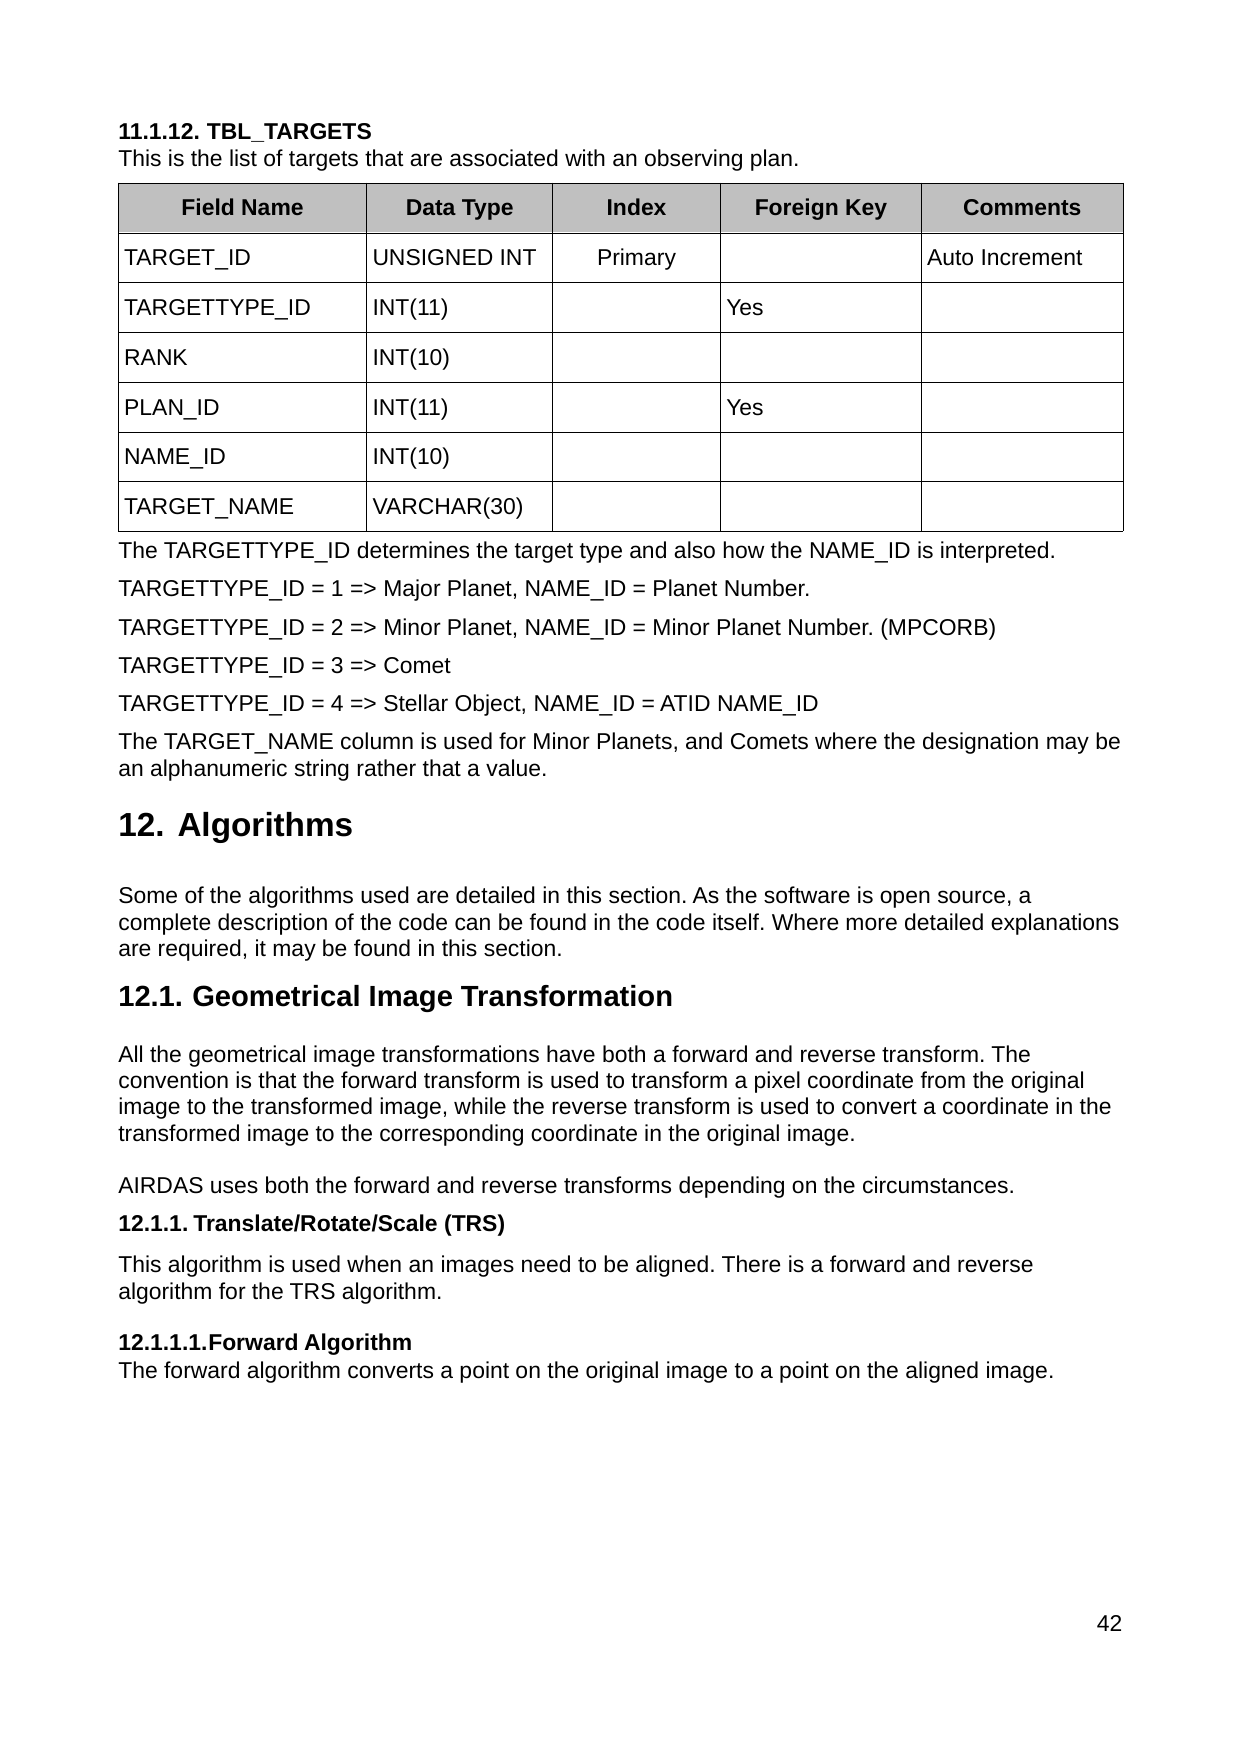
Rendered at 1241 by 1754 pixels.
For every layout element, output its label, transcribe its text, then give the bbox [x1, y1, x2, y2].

table_cell RANK [119, 333, 366, 382]
table_header Data Type [367, 184, 552, 232]
text TARGETTYPE_ID = 1 => Major Planet, NAME_ID = Planet Number. [118, 575, 1122, 602]
subtitle Geometrical Image Transformation [118, 979, 1122, 1013]
table_cell VARCHAR(30) [367, 482, 552, 531]
text All the geometrical image transformations have both a forward and reverse transform. The convention is that the forward transform is used to transform a pixel coordinate from the original image to the transformed image, while the reverse transform is used to convert a coordinate in the transformed image to the corresponding coordinate in the original image. [118, 1019, 1122, 1146]
table_cell INT(10) [367, 433, 552, 481]
table_cell [922, 333, 1123, 382]
table_cell [553, 383, 720, 432]
table_cell [922, 383, 1123, 432]
text TARGETTYPE_ID = 2 => Minor Planet, NAME_ID = Minor Planet Number. (MPCORB) [118, 614, 1122, 640]
table_header Field Name [119, 184, 366, 232]
subtitle TBL_TARGETS [118, 118, 1122, 144]
table_cell [721, 482, 921, 531]
table_cell [553, 283, 720, 332]
table_cell Primary [553, 234, 720, 282]
table_cell [721, 433, 921, 481]
text The TARGETTYPE_ID determines the target type and also how the NAME_ID is interpreted. [118, 537, 1122, 563]
table_cell Yes [721, 283, 921, 332]
table_cell NAME_ID [119, 433, 366, 481]
text This is the list of targets that are associated with an observing plan. [118, 144, 1122, 171]
table_header Index [553, 184, 720, 232]
text TARGETTYPE_ID = 4 => Stellar Object, NAME_ID = ATID NAME_ID [118, 690, 1122, 716]
text The TARGET_NAME column is used for Minor Planets, and Comets where the designation may be an alphanumeric string rather that a value. [118, 728, 1122, 781]
table_cell UNSIGNED INT [367, 234, 552, 282]
table_cell [553, 482, 720, 531]
text TARGETTYPE_ID = 3 => Comet [118, 652, 1122, 678]
table_cell Yes [721, 383, 921, 432]
table_cell INT(11) [367, 383, 552, 432]
table_cell INT(11) [367, 283, 552, 332]
text This algorithm is used when an images need to be aligned. There is a forward and reverse algorithm for the TRS algorithm. [118, 1237, 1122, 1304]
subtitle Algorithms [118, 805, 1122, 843]
table_cell TARGET_ID [119, 234, 366, 282]
table_cell INT(10) [367, 333, 552, 382]
table_cell [721, 333, 921, 382]
table_cell [922, 433, 1123, 481]
table_header Foreign Key [721, 184, 921, 232]
text AIRDAS uses both the forward and reverse transforms depending on the circumstances. [118, 1158, 1122, 1199]
table_cell Auto Increment [922, 234, 1123, 282]
subtitle Forward Algorithm [118, 1329, 1122, 1355]
table_cell TARGET_NAME [119, 482, 366, 531]
table_cell [922, 482, 1123, 531]
text The forward algorithm converts a point on the original image to a point on the aligned image. [118, 1355, 1122, 1383]
table_cell [721, 234, 921, 282]
table_cell TARGETTYPE_ID [119, 283, 366, 332]
table_cell [922, 283, 1123, 332]
text Some of the algorithms used are detailed in this section. As the software is open source, a complete description of the code can be found in the code itself. Where more detailed explanations are required, it may be found in this section. [118, 861, 1122, 961]
table_header Comments [922, 184, 1123, 232]
table_cell [553, 433, 720, 481]
table_cell PLAN_ID [119, 383, 366, 432]
subtitle Translate/Rotate/Scale (TRS) [118, 1210, 1122, 1237]
table_cell [553, 333, 720, 382]
